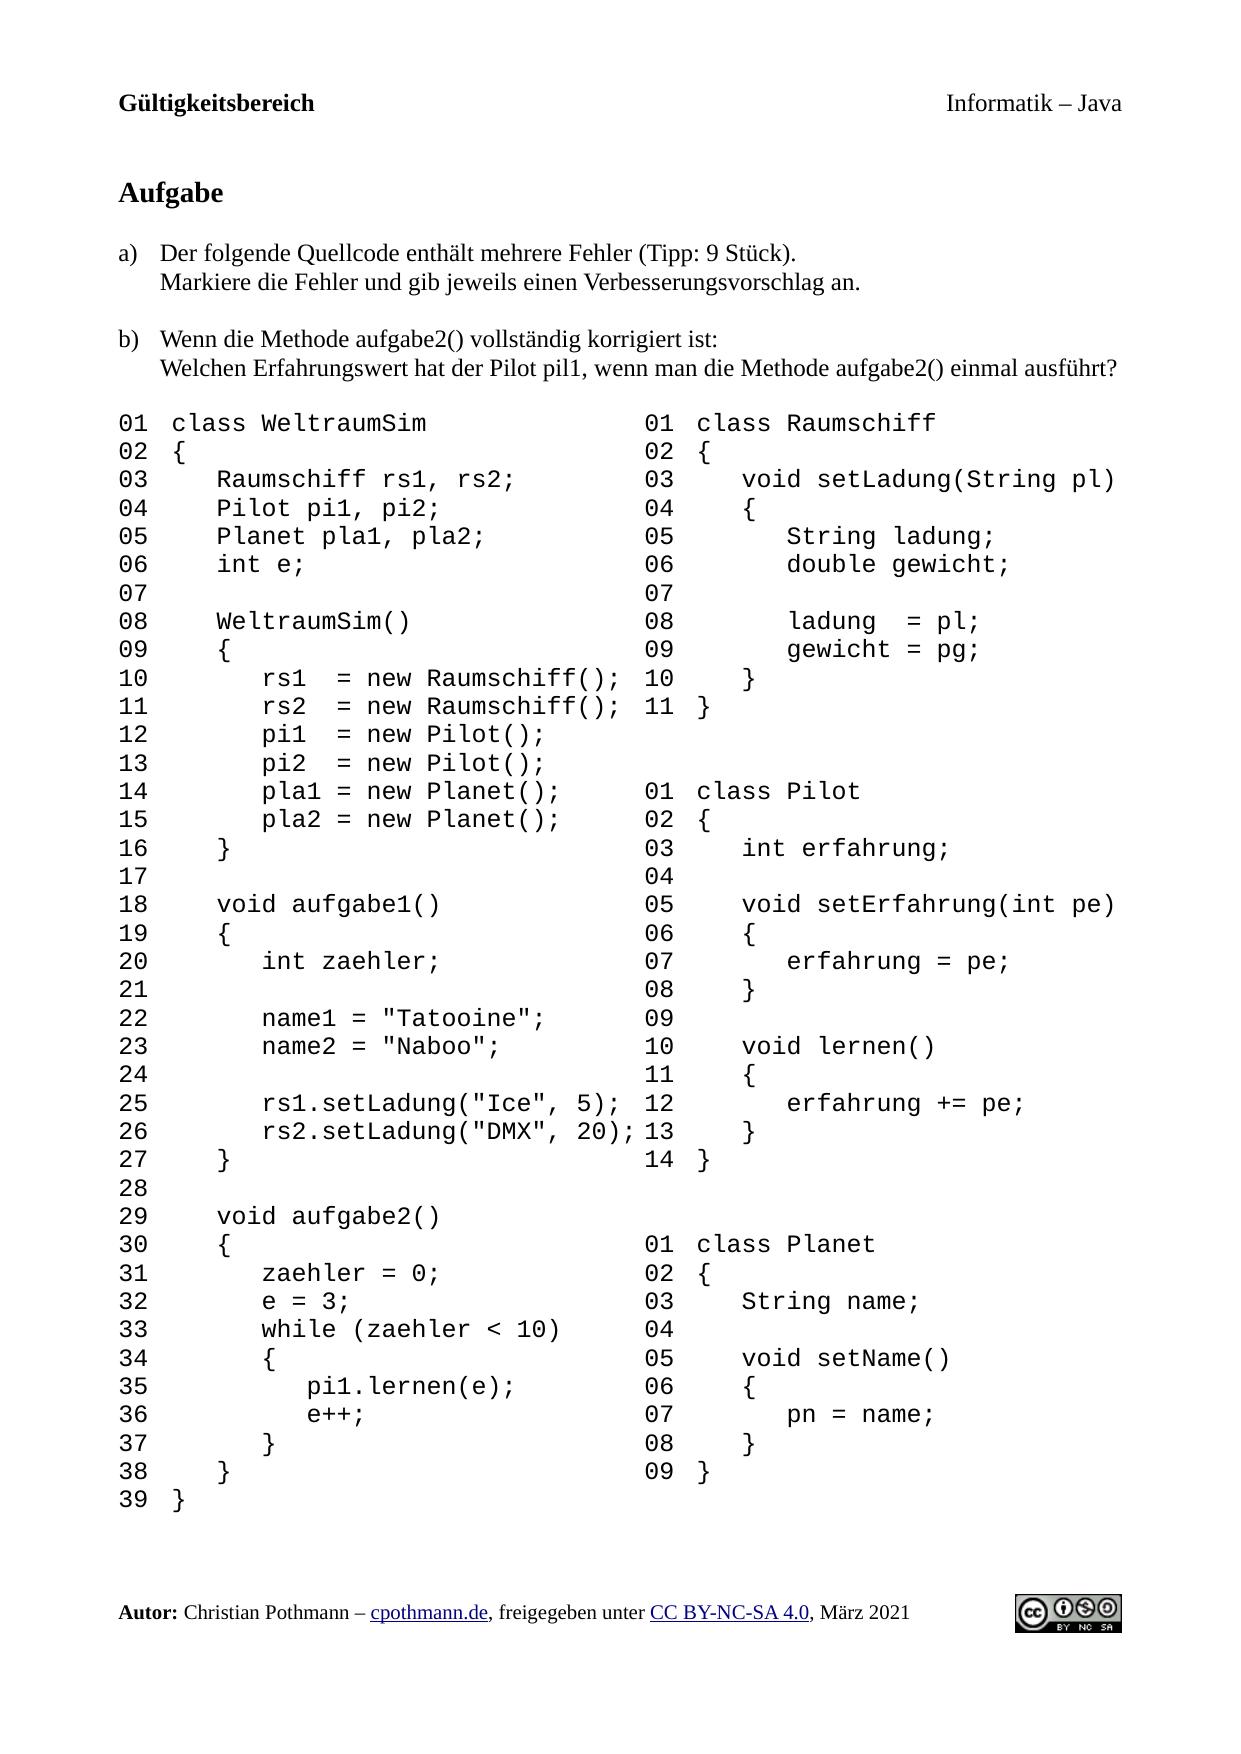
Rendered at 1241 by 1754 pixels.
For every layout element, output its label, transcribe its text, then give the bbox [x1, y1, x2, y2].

list Der folgende Quellcode enthält mehrere Fehler (Tipp: 9 Stück). Markiere die Fehler und gib jeweils einen Verbesserungsvorschlag an. [118, 238, 1122, 295]
table_header 01 02 03 04 05 06 07 08 09 10 11 01 02 03 04 05 06 07 08 09 10 11 12 13 14 01 02 03 04 05 06 07 08 09 [644, 410, 696, 1515]
text Autor: Christian Pothmann – cpothmann.de, freigegeben unter CC BY-NC-SA 4.0, März 2021 [118, 1600, 1015, 1624]
text Aufgabe [118, 176, 1122, 209]
table_header class Raumschiff { void setLadung(String pl) { String ladung; double gewicht; ladung = pl; gewicht = pg; } } class Pilot { int erfahrung; void setErfahrung(int pe) { erfahrung = pe; } void lernen() { erfahrung += pe; } } class Planet { String name; void setName() { pn = name; } } [696, 410, 1122, 1515]
picture [1015, 1594, 1122, 1633]
list Wenn die Methode aufgabe2() vollständig korrigiert ist: Welchen Erfahrungswert hat der Pilot pil1, wenn man die Methode aufgabe2() einmal ausführt? [118, 324, 1122, 382]
table_header class WeltraumSim { Raumschiff rs1, rs2; Pilot pi1, pi2; Planet pla1, pla2; int e; WeltraumSim() { rs1 = new Raumschiff(); rs2 = new Raumschiff(); pi1 = new Pilot(); pi2 = new Pilot(); pla1 = new Planet(); pla2 = new Planet(); } void aufgabe1() { int zaehler; name1 = "Tatooine"; name2 = "Naboo"; rs1.setLadung("Ice", 5); rs2.setLadung("DMX", 20); } void aufgabe2() { zaehler = 0; e = 3; while (zaehler < 10) { pi1.lernen(e); e++; } } } [171, 410, 644, 1515]
table_header 01 02 03 04 05 06 07 08 09 10 11 12 13 14 15 16 17 18 19 20 21 22 23 24 25 26 27 28 29 30 31 32 33 34 35 36 37 38 39 [118, 410, 171, 1515]
